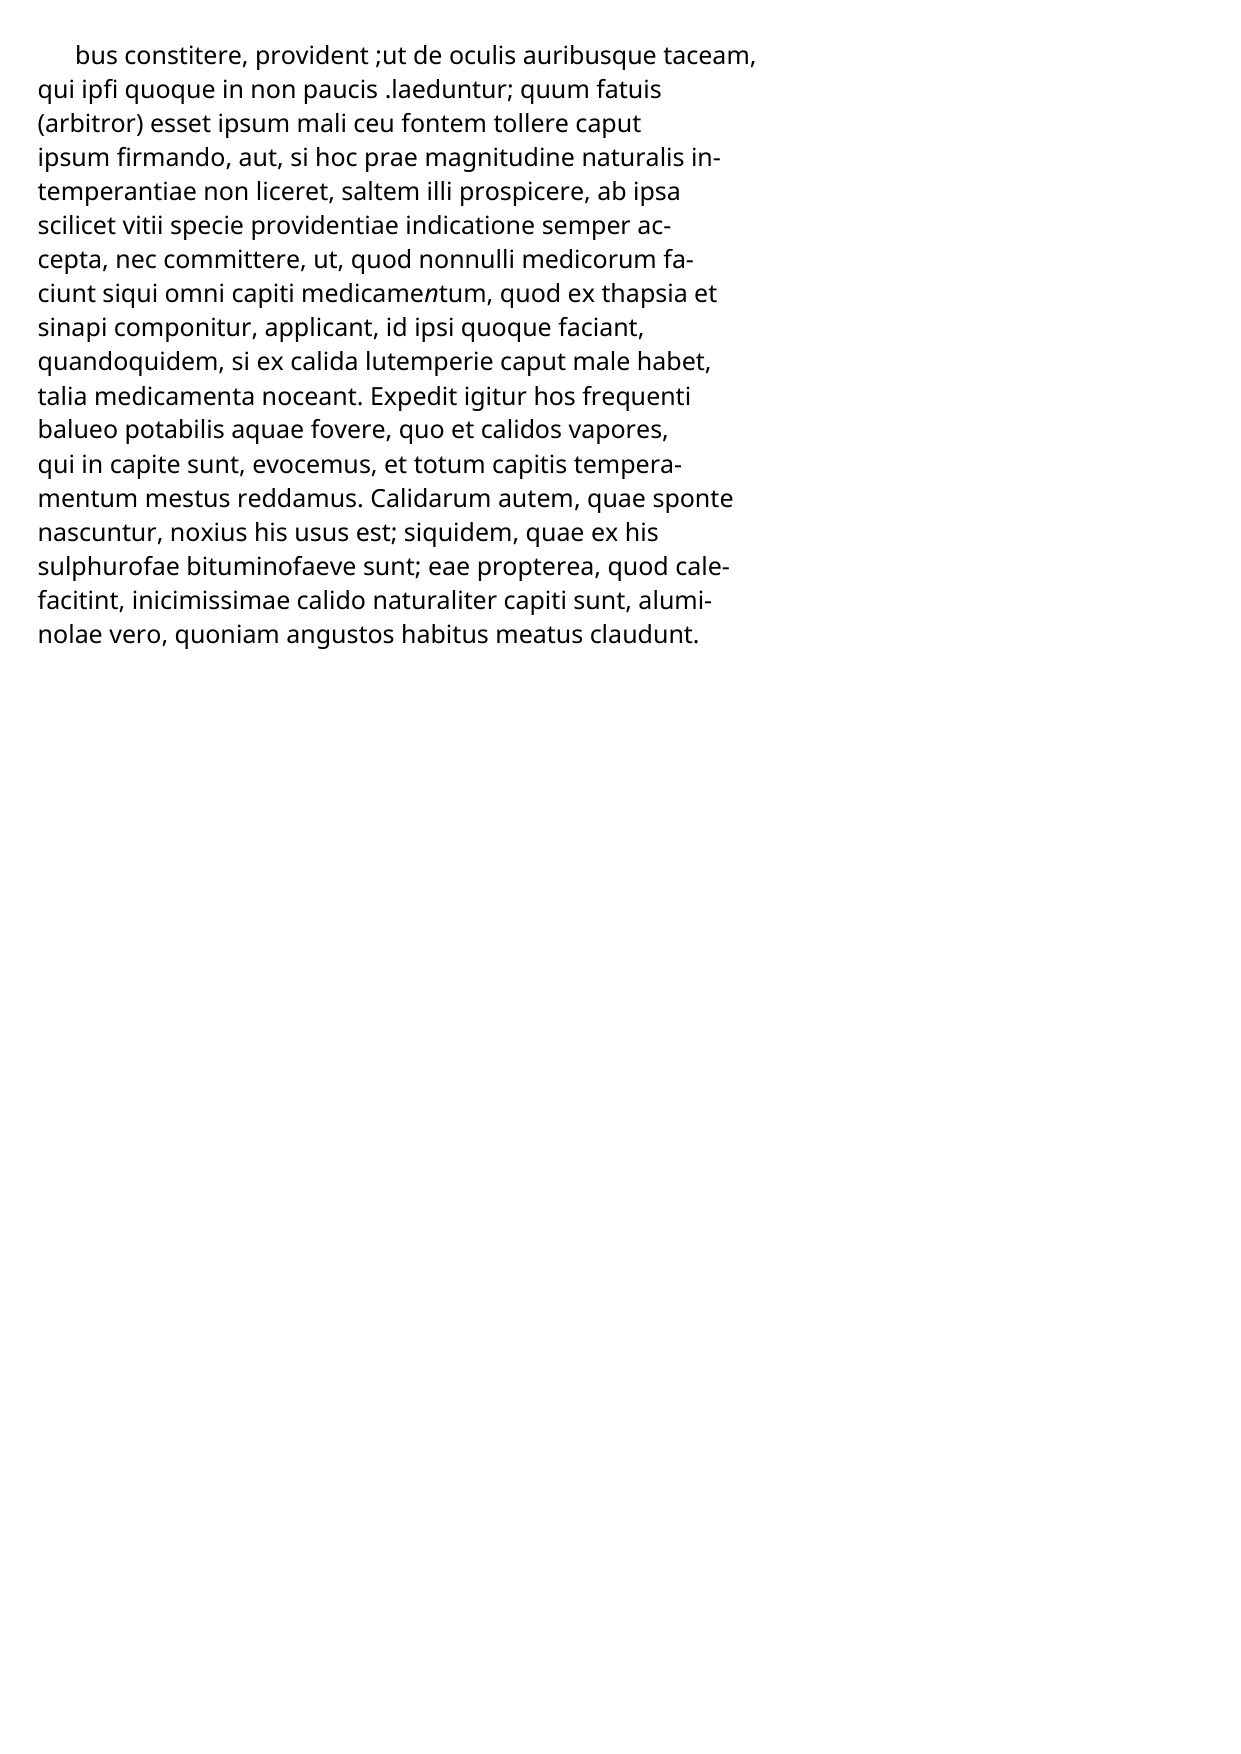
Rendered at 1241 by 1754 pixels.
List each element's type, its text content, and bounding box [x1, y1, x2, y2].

text bus constitere, provident ;ut de oculis auribusque taceam, qui ipfi quoque in non paucis .laeduntur; quum fatuis (arbitror) esset ipsum mali ceu fontem tollere caput ipsum firmando, aut, si hoc prae magnitudine naturalis in- temperantiae non liceret, saltem illi prospicere, ab ipsa scilicet vitii specie providentiae indicatione semper ac- cepta, nec committere, ut, quod nonnulli medicorum fa- ciunt siqui omni capiti medicamentum, quod ex thapsia et sinapi componitur, applicant, id ipsi quoque faciant, quandoquidem, si ex calida lutemperie caput male habet, talia medicamenta noceant. Expedit igitur hos frequenti balueo potabilis aquae fovere, quo et calidos vapores, qui in capite sunt, evocemus, et totum capitis tempera- mentum mestus reddamus. Calidarum autem, quae sponte nascuntur, noxius his usus est; siquidem, quae ex his sulphurofae bituminofaeve sunt; eae propterea, quod cale- facitint, inicimissimae calido naturaliter capiti sunt, alumi- nolae vero, quoniam angustos habitus meatus claudunt. [37, 37, 1203, 651]
